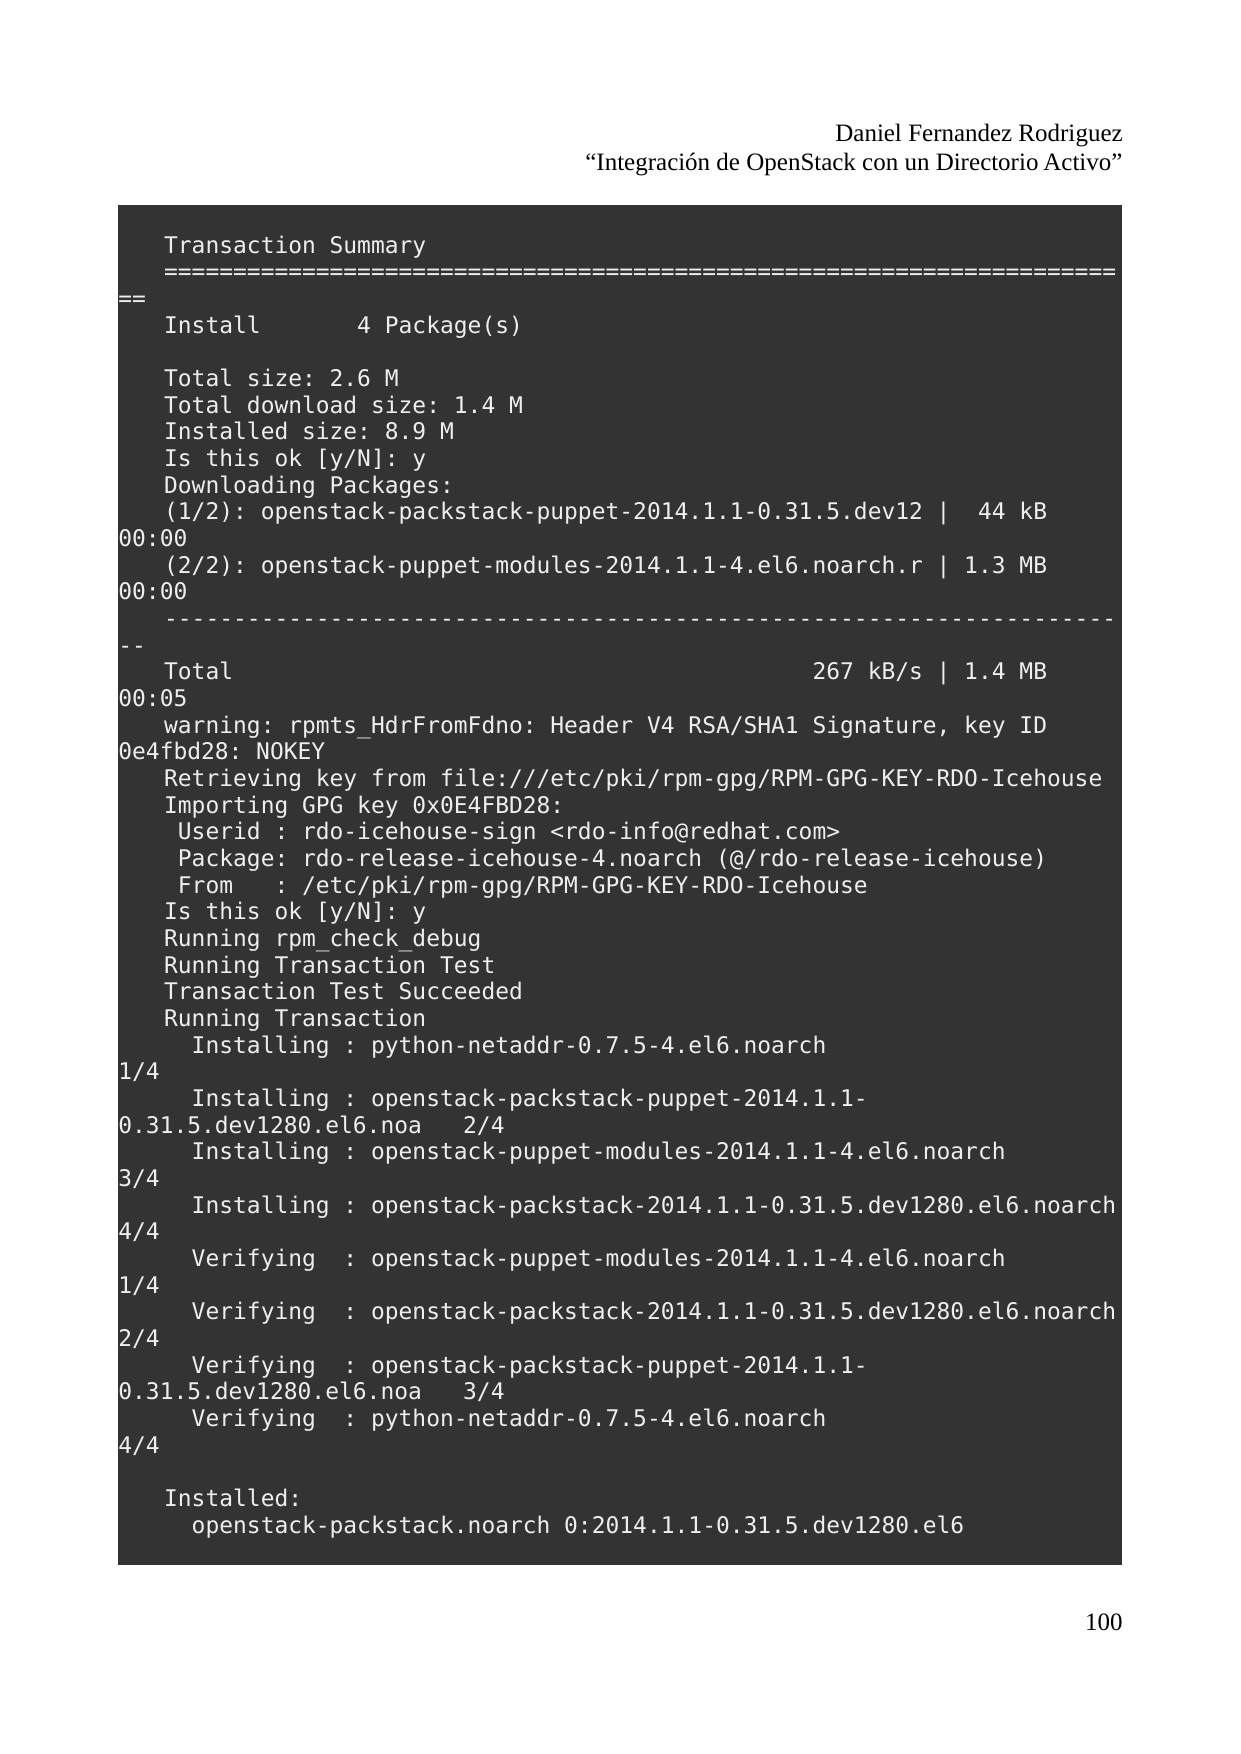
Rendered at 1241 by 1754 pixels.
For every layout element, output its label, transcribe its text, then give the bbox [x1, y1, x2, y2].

text Installing : openstack-packstack-2014.1.1-0.31.5.dev1280.el6.noarch 4/4 [118, 1192, 1122, 1245]
text Total size: 2.6 M [118, 365, 1122, 392]
text warning: rpmts_HdrFromFdno: Header V4 RSA/SHA1 Signature, key ID 0e4fbd28: NOKEY [118, 712, 1122, 765]
text (2/2): openstack-puppet-modules-2014.1.1-4.el6.noarch.r | 1.3 MB 00:00 [118, 552, 1122, 605]
text Downloading Packages: [118, 472, 1122, 498]
text (1/2): openstack-packstack-puppet-2014.1.1-0.31.5.dev12 | 44 kB 00:00 [118, 498, 1122, 552]
text Userid : rdo-icehouse-sign <rdo-info@redhat.com> [118, 818, 1122, 845]
text Running Transaction Test [118, 952, 1122, 978]
text Total 267 kB/s | 1.4 MB 00:05 [118, 658, 1122, 712]
text ----------------------------------------------------------------------- [118, 605, 1122, 658]
text Verifying : openstack-puppet-modules-2014.1.1-4.el6.noarch 1/4 [118, 1245, 1122, 1298]
text Verifying : python-netaddr-0.7.5-4.el6.noarch 4/4 [118, 1405, 1122, 1458]
text Installing : openstack-puppet-modules-2014.1.1-4.el6.noarch 3/4 [118, 1138, 1122, 1192]
text Installed size: 8.9 M [118, 418, 1122, 445]
text Installing : openstack-packstack-puppet-2014.1.1-0.31.5.dev1280.el6.noa 2/4 [118, 1085, 1122, 1138]
text Is this ok [y/N]: y [118, 445, 1122, 472]
text Install 4 Package(s) [118, 312, 1122, 338]
text Importing GPG key 0x0E4FBD28: [118, 792, 1122, 818]
text Installing : python-netaddr-0.7.5-4.el6.noarch 1/4 [118, 1032, 1122, 1085]
text Running Transaction [118, 1005, 1122, 1032]
text ======================================================================= [118, 258, 1122, 312]
text From : /etc/pki/rpm-gpg/RPM-GPG-KEY-RDO-Icehouse [118, 872, 1122, 898]
text Package: rdo-release-icehouse-4.noarch (@/rdo-release-icehouse) [118, 845, 1122, 872]
text Verifying : openstack-packstack-puppet-2014.1.1-0.31.5.dev1280.el6.noa 3/4 [118, 1352, 1122, 1405]
text Is this ok [y/N]: y [118, 898, 1122, 925]
text Transaction Test Succeeded [118, 978, 1122, 1005]
text Running rpm_check_debug [118, 925, 1122, 952]
text openstack-packstack.noarch 0:2014.1.1-0.31.5.dev1280.el6 [118, 1512, 1122, 1538]
text Transaction Summary [118, 232, 1122, 258]
text Installed: [118, 1485, 1122, 1512]
text Retrieving key from file:///etc/pki/rpm-gpg/RPM-GPG-KEY-RDO-Icehouse [118, 765, 1122, 792]
text Verifying : openstack-packstack-2014.1.1-0.31.5.dev1280.el6.noarch 2/4 [118, 1298, 1122, 1352]
text Total download size: 1.4 M [118, 392, 1122, 418]
